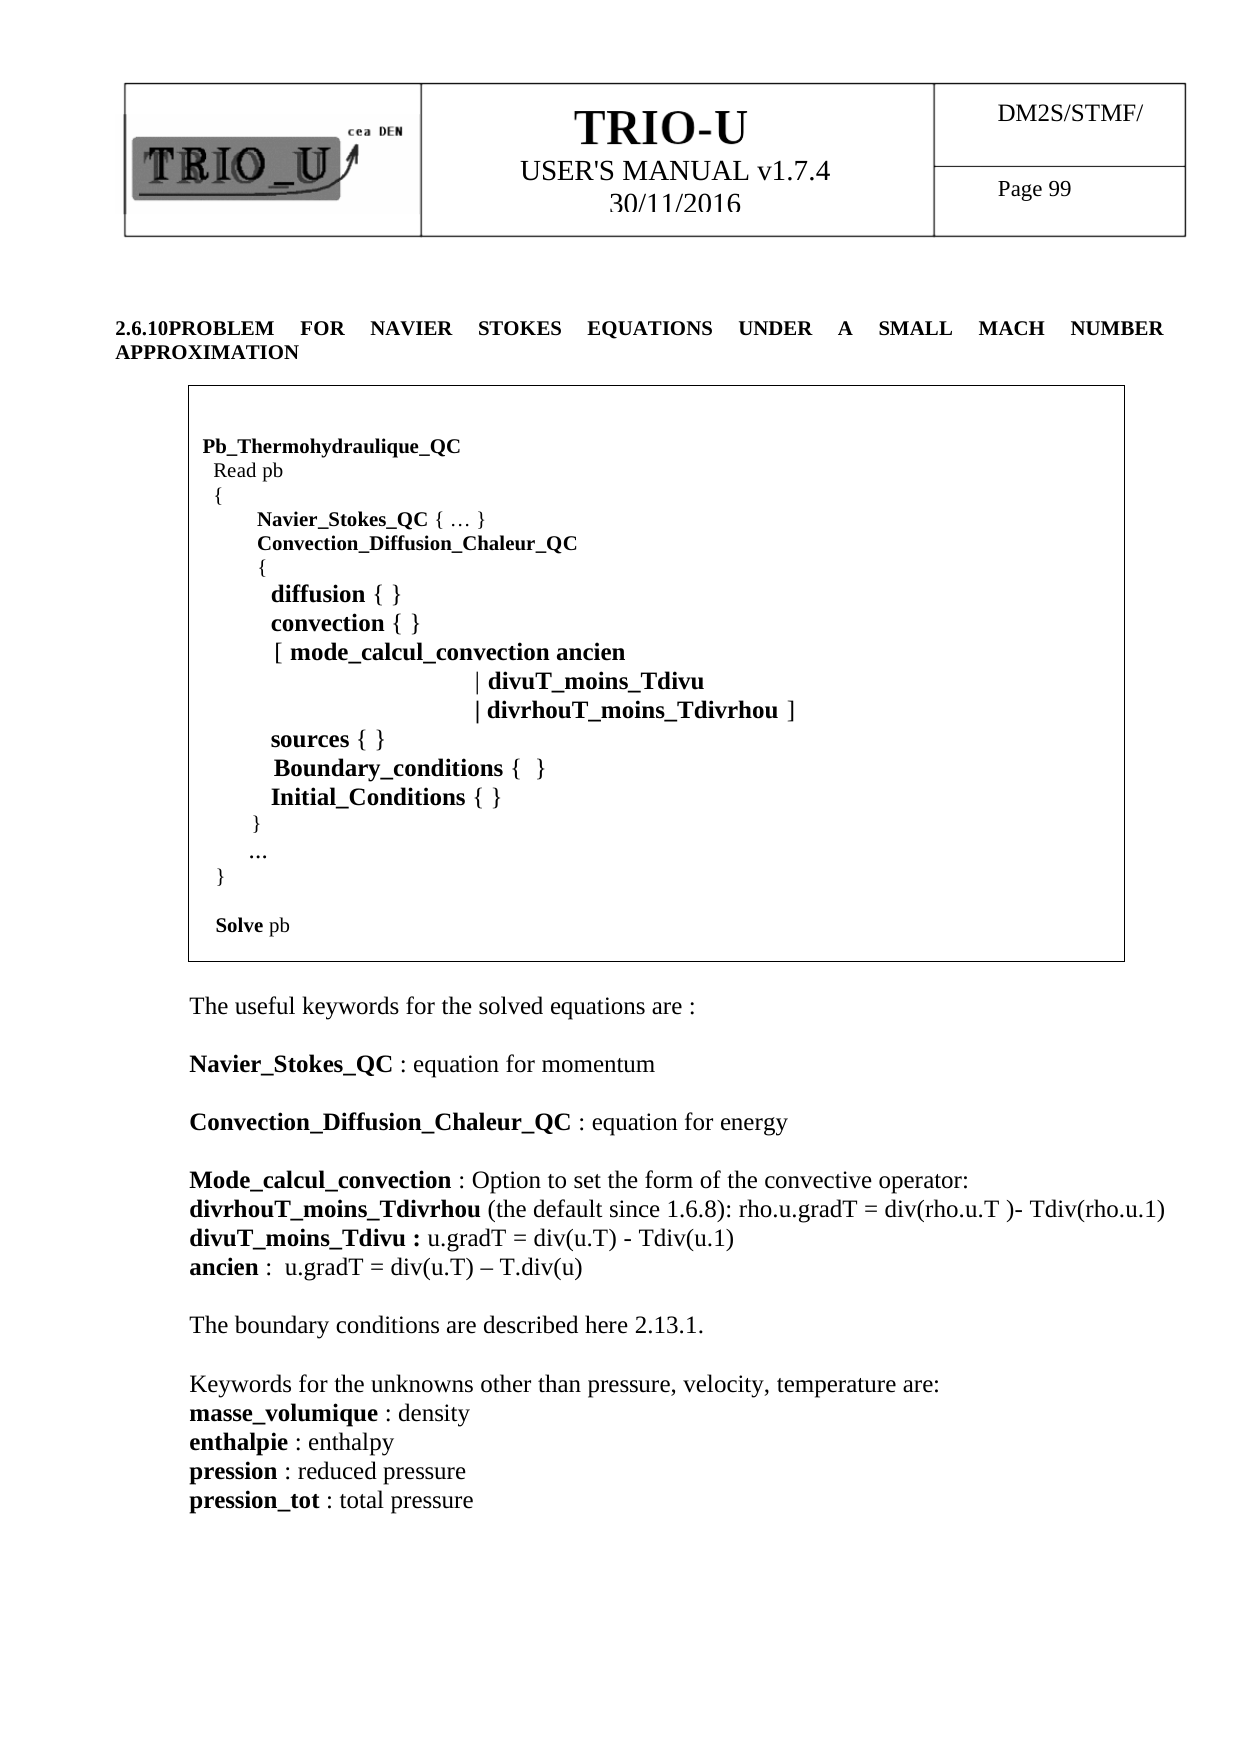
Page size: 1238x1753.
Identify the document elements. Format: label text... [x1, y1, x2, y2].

text Navier_Stokes_QC : equation for momentum [189, 1049, 1196, 1078]
text ancien : u.gradT = div(u.T) – T.div(u) [189, 1252, 1196, 1281]
table_header Pb_Thermohydraulique_QC Read pb { Navier_Stokes_QC { … } Convection_Diffusion_Chaleur_QC { diffusion { } convection { } [ mode_calcul_convection ancien | divuT_moins_Tdivu | divrhouT_moins_Tdivrhou ] sources { } Boundary_conditions { } Initial_Conditions { } } ... } Solve pb [189, 386, 1124, 961]
text divuT_moins_Tdivu : u.gradT = div(u.T) - Tdiv(u.1) [189, 1223, 1196, 1252]
text pression : reduced pressure [189, 1456, 1196, 1485]
text divrhouT_moins_Tdivrhou (the default since 1.6.8): rho.u.gradT = div(rho.u.T )- Tdiv(rho.u.1) [189, 1194, 1196, 1223]
text Mode_calcul_convection : Option to set the form of the convective operator: [189, 1165, 1196, 1194]
text The useful keywords for the solved equations are : [189, 991, 1196, 1020]
text The boundary conditions are described here 2.13.1. [189, 1310, 1196, 1339]
text Keywords for the unknowns other than pressure, velocity, temperature are: [189, 1368, 1196, 1397]
text masse_volumique : density [189, 1397, 1196, 1427]
text enthalpie : enthalpy [189, 1427, 1196, 1456]
subtitle PROBLEM FOR NAVIER STOKES EQUATIONS UNDER A SMALL MACH NUMBER APPROXIMATION [115, 316, 1164, 364]
text pression_tot : total pressure [189, 1485, 1196, 1514]
text Convection_Diffusion_Chaleur_QC : equation for energy [189, 1107, 1196, 1136]
